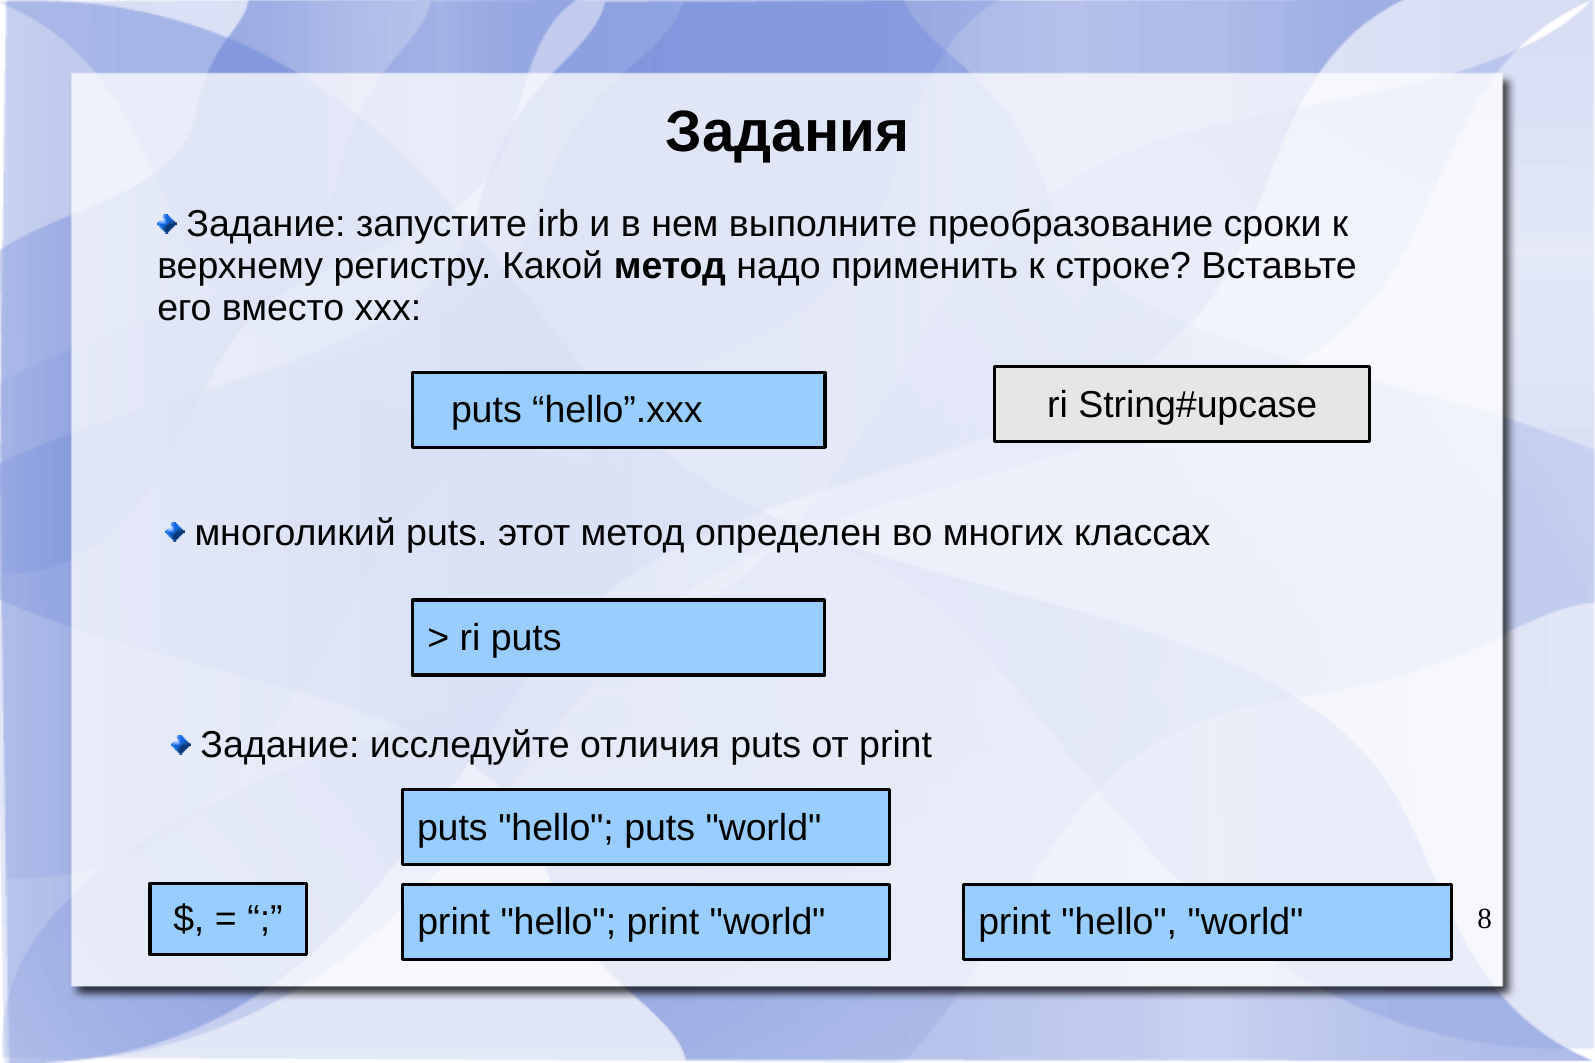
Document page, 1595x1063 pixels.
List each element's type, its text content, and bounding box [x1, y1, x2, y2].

text_box Задание: исследуйте отличия puts от print [156, 716, 948, 774]
text_box puts "hello"; puts "world" [402, 789, 890, 865]
text_box Задание: запустите irb и в нем выполните преобразование сроки к верхнему регистру. Какой метод надо применить к строке? Вставьте его вместо xxx: [142, 195, 1426, 337]
text_box > ri puts [412, 600, 825, 676]
text_box $, = “;” [150, 883, 307, 955]
text_box многоликий puts. этот метод определен во многих классах [150, 503, 1227, 561]
text_box print "hello", "world" [963, 884, 1452, 960]
text_box puts “hello”.xxx [412, 372, 826, 448]
text_box ri String#upcase [994, 366, 1370, 442]
text_box print "hello"; print "world" [402, 884, 890, 960]
picture [0, 0, 1595, 1063]
title Задания [75, 75, 1501, 188]
